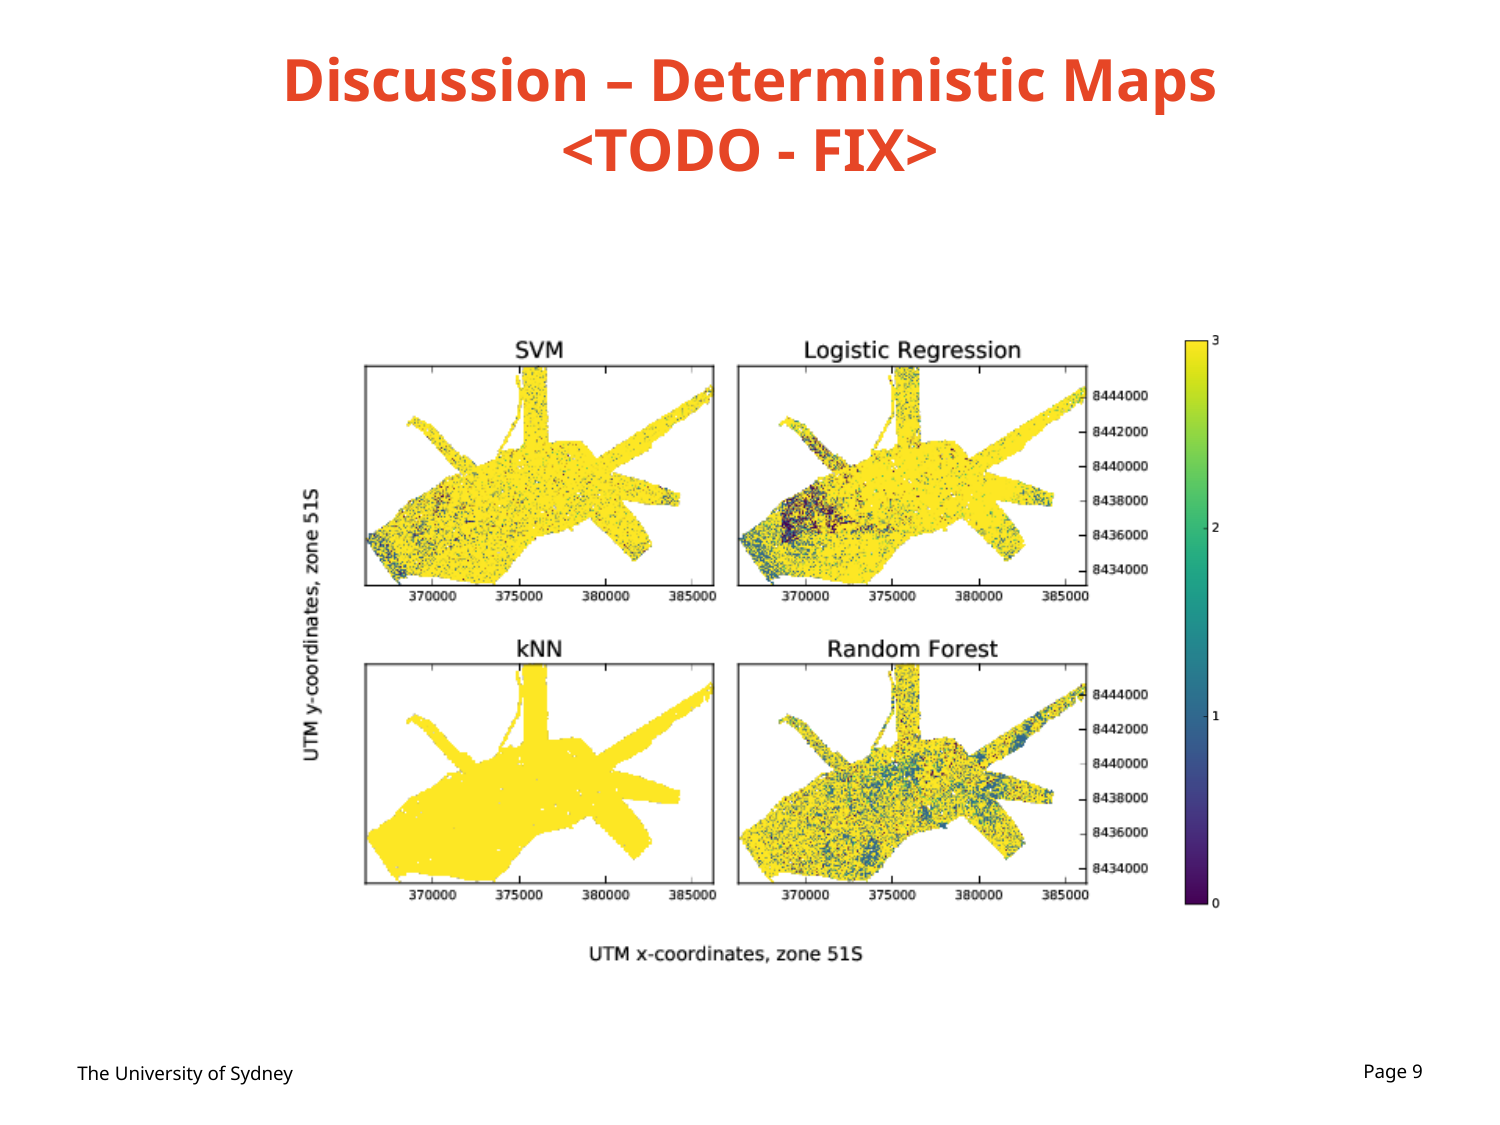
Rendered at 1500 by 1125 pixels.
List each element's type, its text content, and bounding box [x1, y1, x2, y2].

title Discussion – Deterministic Maps <TODO - FIX> [75, 19, 1425, 207]
picture [283, 305, 1258, 981]
